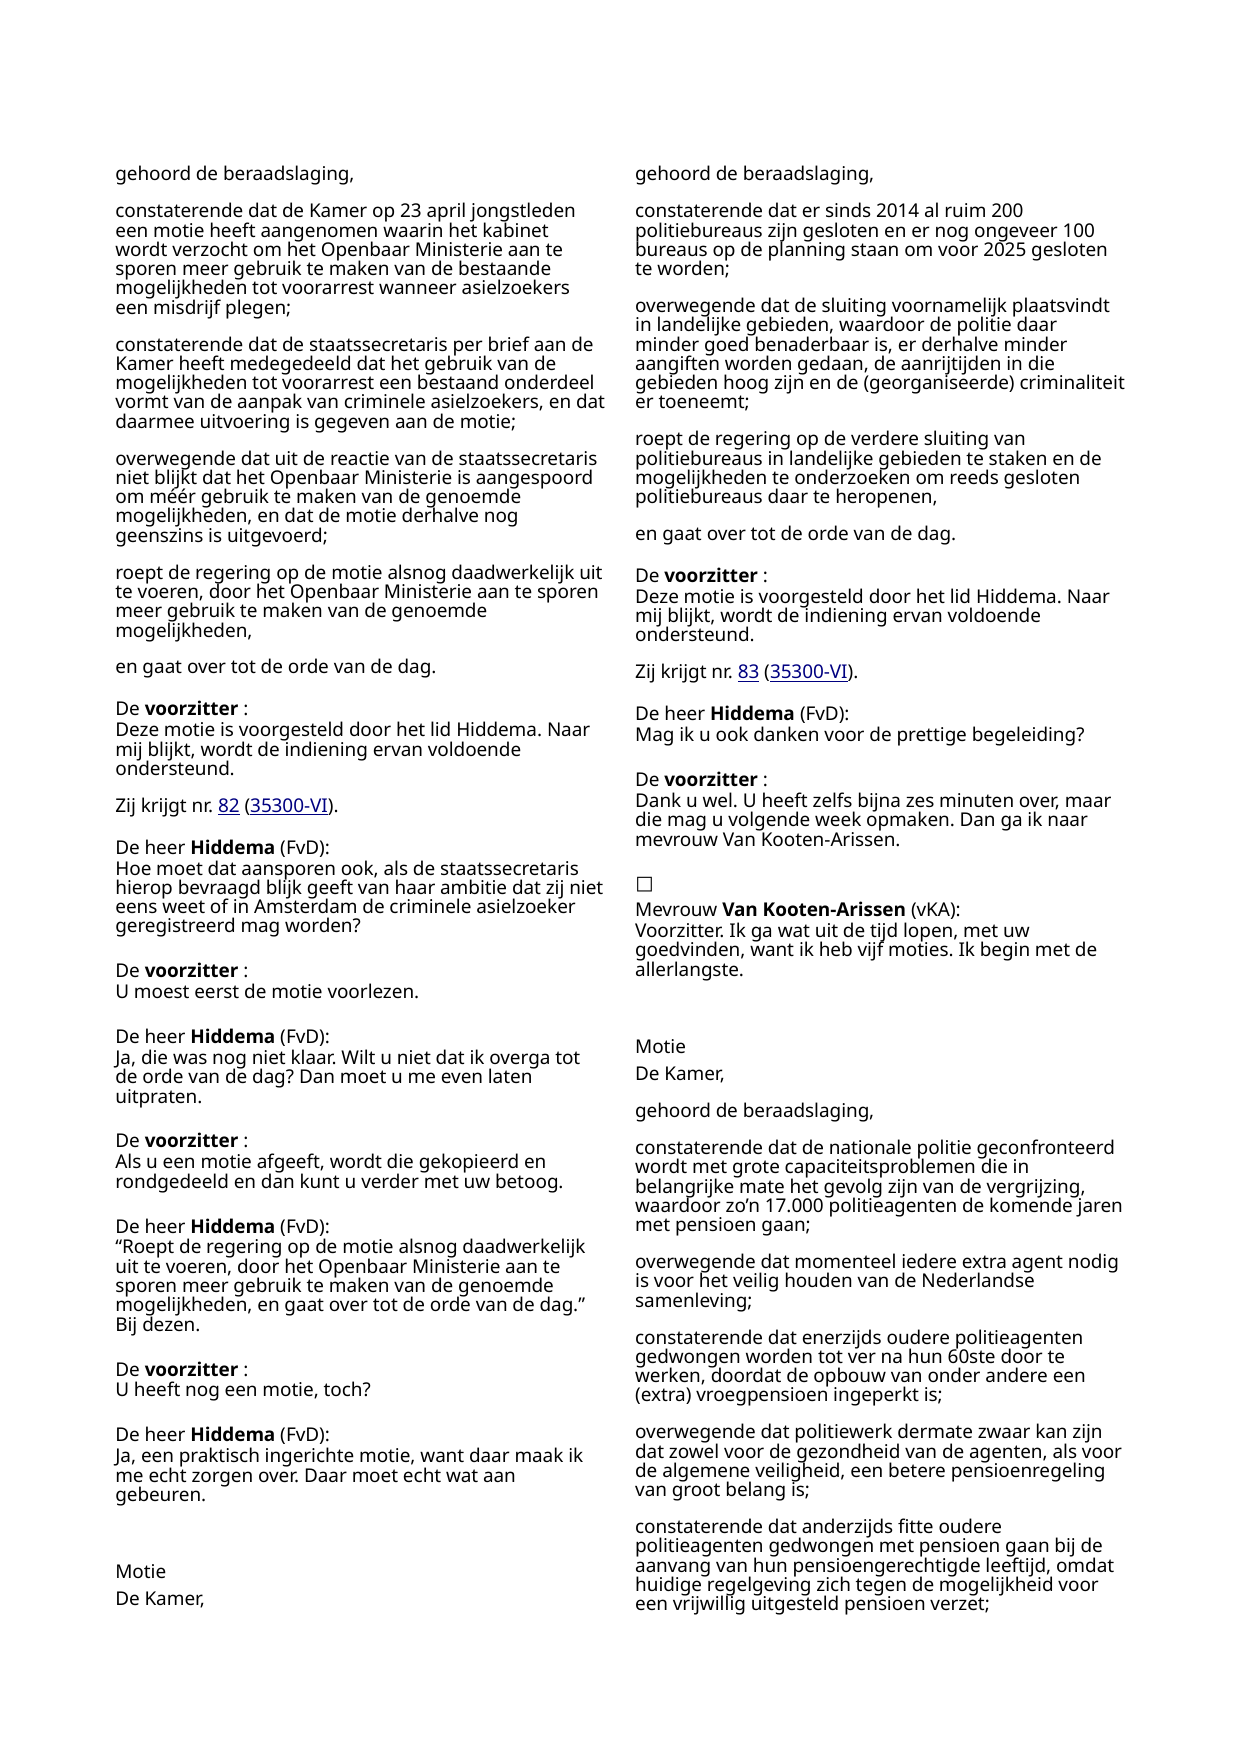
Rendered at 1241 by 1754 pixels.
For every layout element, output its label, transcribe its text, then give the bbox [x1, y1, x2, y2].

text De voorzitter : [635, 766, 1125, 792]
text overwegende dat uit de reactie van de staatssecretaris niet blijkt dat het Openbaar Ministerie is aangespoord om méér gebruik te maken van de genoemde mogelijkheden, en dat de motie derhalve nog geenszins is uitgevoerd; [115, 450, 605, 546]
text overwegende dat momenteel iedere extra agent nodig is voor het veilig houden van de Nederlandse samenleving; [635, 1253, 1125, 1311]
text constaterende dat de nationale politie geconfronteerd wordt met grote capaciteitsproblemen die in belangrijke mate het gevolg zijn van de vergrijzing, waardoor zo’n 17.000 politieagenten de komende jaren met pensioen gaan; [635, 1139, 1125, 1235]
text De voorzitter : [115, 1128, 605, 1153]
text roept de regering op de motie alsnog daadwerkelijk uit te voeren, door het Openbaar Ministerie aan te sporen meer gebruik te maken van de genoemde mogelijkheden, [115, 564, 605, 641]
text constaterende dat er sinds 2014 al ruim 200 politiebureaus zijn gesloten en er nog ongeveer 100 bureaus op de planning staan om voor 2025 gesloten te worden; [635, 202, 1125, 279]
text Zij krijgt nr. 83 (35300-VI). [635, 663, 1125, 683]
text Motie [635, 1033, 1125, 1059]
text ⬜ [635, 871, 1125, 896]
text De heer Hiddema (FvD): [635, 701, 1125, 726]
text Mag ik u ook danken voor de prettige begeleiding? [635, 726, 1125, 746]
text De voorzitter : [115, 1356, 605, 1381]
text Ja, een praktisch ingerichte motie, want daar maak ik me echt zorgen over. Daar moet echt wat aan gebeuren. [115, 1447, 605, 1505]
text en gaat over tot de orde van de dag. [635, 525, 1125, 544]
text “Roept de regering op de motie alsnog daadwerkelijk uit te voeren, door het Openbaar Ministerie aan te sporen meer gebruik te maken van de genoemde mogelijkheden, en gaat over tot de orde van de dag.” Bij dezen. [115, 1238, 605, 1335]
text roept de regering op de verdere sluiting van politiebureaus in landelijke gebieden te staken en de mogelijkheden te onderzoeken om reeds gesloten politiebureaus daar te heropenen, [635, 430, 1125, 507]
text De Kamer, [635, 1065, 1125, 1084]
text overwegende dat politiewerk dermate zwaar kan zijn dat zowel voor de gezondheid van de agenten, als voor de algemene veiligheid, een betere pensioenregeling van groot belang is; [635, 1423, 1125, 1501]
text constaterende dat de staatssecretaris per brief aan de Kamer heeft medegedeeld dat het gebruik van de mogelijkheden tot voorarrest een bestaand onderdeel vormt van de aanpak van criminele asielzoekers, en dat daarmee uitvoering is gegeven aan de motie; [115, 336, 605, 432]
text Ja, die was nog niet klaar. Wilt u niet dat ik overga tot de orde van de dag? Dan moet u me even laten uitpraten. [115, 1049, 605, 1107]
text U moest eerst de motie voorlezen. [115, 983, 605, 1002]
text Deze motie is voorgesteld door het lid Hiddema. Naar mij blijkt, wordt de indiening ervan voldoende ondersteund. [635, 588, 1125, 646]
text Voorzitter. Ik ga wat uit de tijd lopen, met uw goedvinden, want ik heb vijf moties. Ik begin met de allerlangste. [635, 922, 1125, 980]
text gehoord de beraadslaging, [635, 165, 1125, 184]
text constaterende dat anderzijds fitte oudere politieagenten gedwongen met pensioen gaan bij de aanvang van hun pensioengerechtigde leeftijd, omdat huidige regelgeving zich tegen de mogelijkheid voor een vrijwillig uitgesteld pensioen verzet; [635, 1518, 1125, 1614]
text Dank u wel. U heeft zelfs bijna zes minuten over, maar die mag u volgende week opmaken. Dan ga ik naar mevrouw Van Kooten-Arissen. [635, 792, 1125, 850]
text overwegende dat de sluiting voornamelijk plaatsvindt in landelijke gebieden, waardoor de politie daar minder goed benaderbaar is, er derhalve minder aangiften worden gedaan, de aanrijtijden in die gebieden hoog zijn en de (georganiseerde) criminaliteit er toeneemt; [635, 297, 1125, 413]
text De heer Hiddema (FvD): [115, 1023, 605, 1049]
text De heer Hiddema (FvD): [115, 834, 605, 859]
text De voorzitter : [115, 957, 605, 983]
text constaterende dat de Kamer op 23 april jongstleden een motie heeft aangenomen waarin het kabinet wordt verzocht om het Openbaar Ministerie aan te sporen meer gebruik te maken van de bestaande mogelijkheden tot voorarrest wanneer asielzoekers een misdrijf plegen; [115, 202, 605, 318]
text Hoe moet dat aansporen ook, als de staatssecretaris hierop bevraagd blijk geeft van haar ambitie dat zij niet eens weet of in Amsterdam de criminele asielzoeker geregistreerd mag worden? [115, 859, 605, 937]
text Zij krijgt nr. 82 (35300-VI). [115, 797, 605, 816]
text De voorzitter : [115, 696, 605, 721]
text U heeft nog een motie, toch? [115, 1381, 605, 1401]
text constaterende dat enerzijds oudere politieagenten gedwongen worden tot ver na hun 60ste door te werken, doordat de opbouw van onder andere een (extra) vroegpensioen ingeperkt is; [635, 1329, 1125, 1406]
text en gaat over tot de orde van de dag. [115, 658, 605, 678]
text Motie [115, 1558, 605, 1584]
text Deze motie is voorgesteld door het lid Hiddema. Naar mij blijkt, wordt de indiening ervan voldoende ondersteund. [115, 721, 605, 779]
text Mevrouw Van Kooten-Arissen (vKA): [635, 896, 1125, 922]
text De voorzitter : [635, 562, 1125, 588]
text gehoord de beraadslaging, [115, 165, 605, 184]
text De Kamer, [115, 1590, 605, 1609]
text Als u een motie afgeeft, wordt die gekopieerd en rondgedeeld en dan kunt u verder met uw betoog. [115, 1153, 605, 1192]
text De heer Hiddema (FvD): [115, 1422, 605, 1447]
text De heer Hiddema (FvD): [115, 1213, 605, 1238]
text gehoord de beraadslaging, [635, 1102, 1125, 1121]
